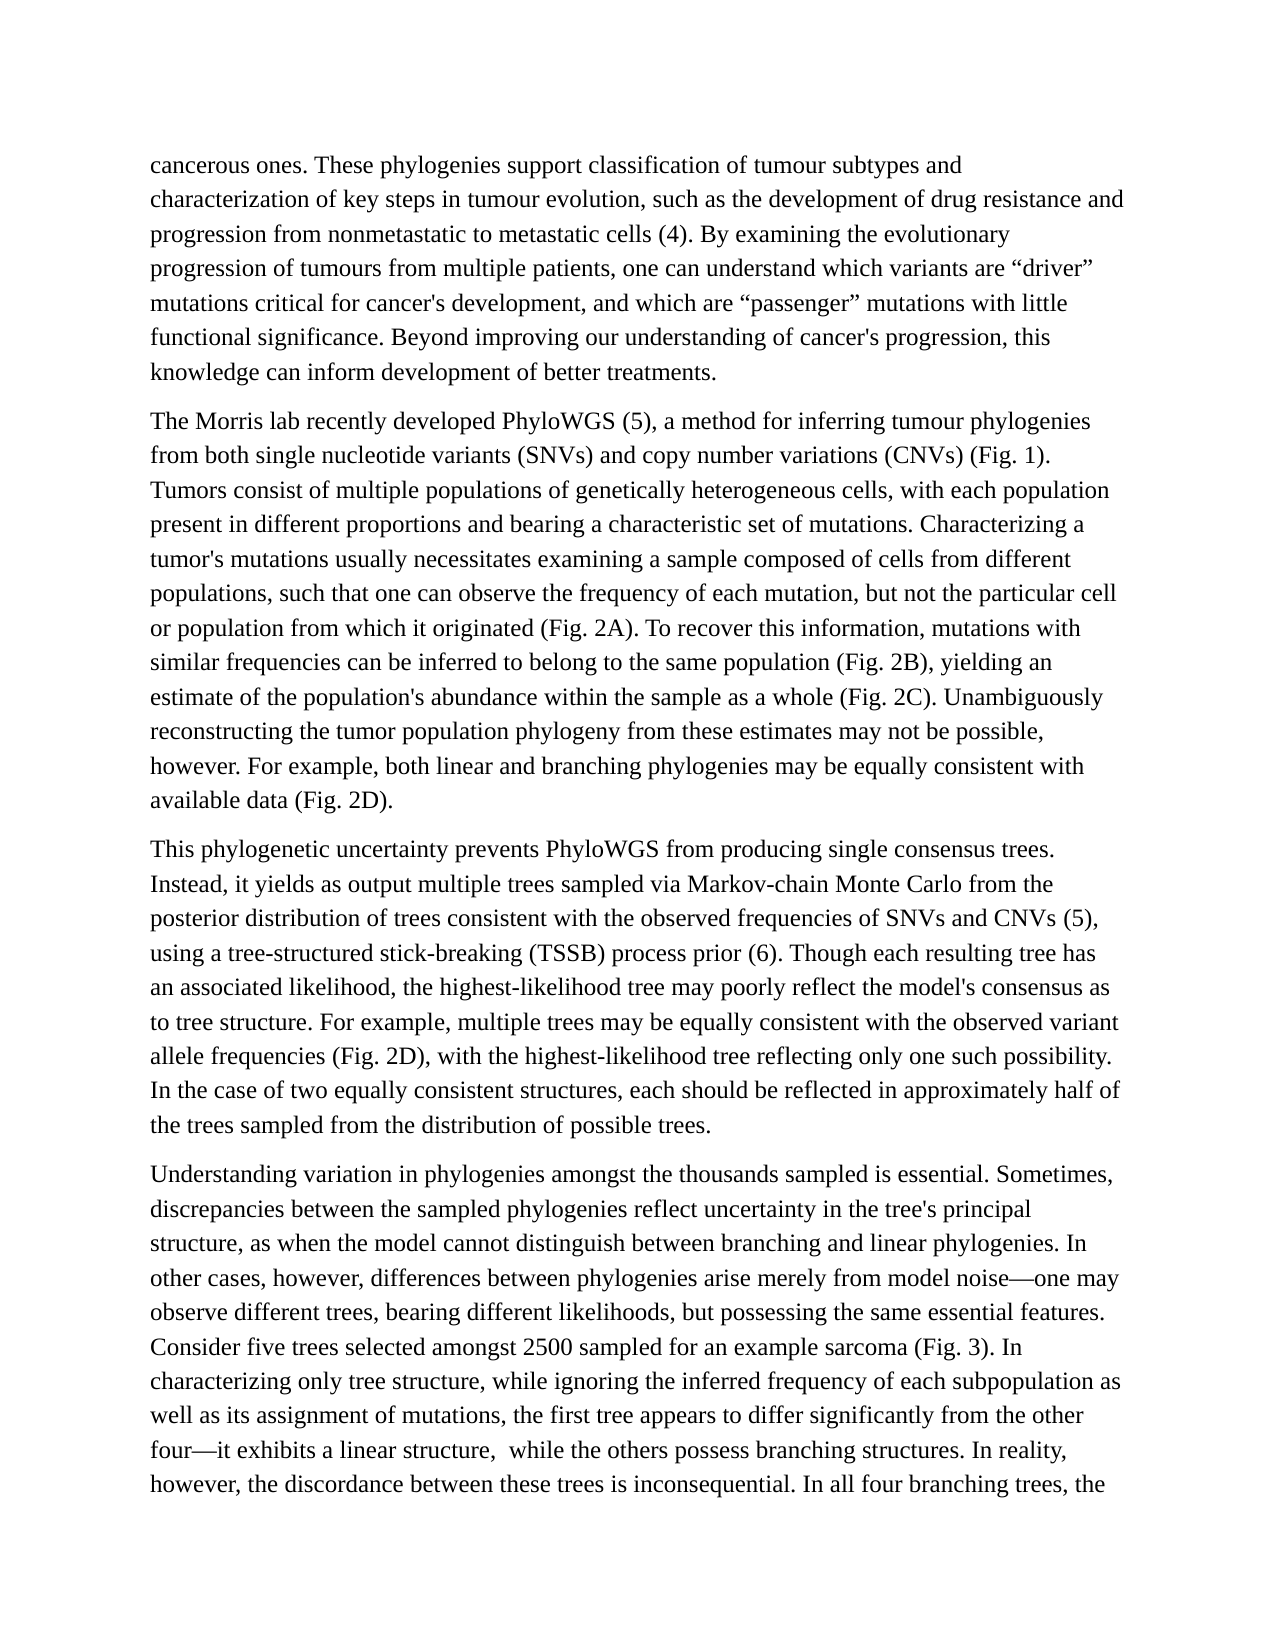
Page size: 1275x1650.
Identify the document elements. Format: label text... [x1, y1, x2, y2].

text Understanding variation in phylogenies amongst the thousands sampled is essential. Sometimes, discrepancies between the sampled phylogenies reflect uncertainty in the tree's principal structure, as when the model cannot distinguish between branching and linear phylogenies. In other cases, however, differences between phylogenies arise merely from model noise—one may observe different trees, bearing different likelihoods, but possessing the same essential features. Consider five trees selected amongst 2500 sampled for an example sarcoma (Fig. 3). In characterizing only tree structure, while ignoring the inferred frequency of each subpopulation as well as its assignment of mutations, the first tree appears to differ significantly from the other four—it exhibits a linear structure, while the others possess branching structures. In reality, however, the discordance between these trees is inconsequential. In all four branching trees, the [150, 1159, 1125, 1498]
text This phylogenetic uncertainty prevents PhyloWGS from producing single consensus trees. Instead, it yields as output multiple trees sampled via Markov-chain Monte Carlo from the posterior distribution of trees consistent with the observed frequencies of SNVs and CNVs (5), using a tree-structured stick-breaking (TSSB) process prior (6). Though each resulting tree has an associated likelihood, the highest-likelihood tree may poorly reflect the model's consensus as to tree structure. For example, multiple trees may be equally consistent with the observed variant allele frequencies (Fig. 2D), with the highest-likelihood tree reflecting only one such possibility. In the case of two equally consistent structures, each should be reflected in approximately half of the trees sampled from the distribution of possible trees. [150, 834, 1125, 1139]
text cancerous ones. These phylogenies support classification of tumour subtypes and characterization of key steps in tumour evolution, such as the development of drug resistance and progression from nonmetastatic to metastatic cells (4). By examining the evolutionary progression of tumours from multiple patients, one can understand which variants are “driver” mutations critical for cancer's development, and which are “passenger” mutations with little functional significance. Beyond improving our understanding of cancer's progression, this knowledge can inform development of better treatments. [150, 150, 1125, 386]
text The Morris lab recently developed PhyloWGS (5), a method for inferring tumour phylogenies from both single nucleotide variants (SNVs) and copy number variations (CNVs) (Fig. 1). Tumors consist of multiple populations of genetically heterogeneous cells, with each population present in different proportions and bearing a characteristic set of mutations. Characterizing a tumor's mutations usually necessitates examining a sample composed of cells from different populations, such that one can observe the frequency of each mutation, but not the particular cell or population from which it originated (Fig. 2A). To recover this information, mutations with similar frequencies can be inferred to belong to the same population (Fig. 2B), yielding an estimate of the population's abundance within the sample as a whole (Fig. 2C). Unambiguously reconstructing the tumor population phylogeny from these estimates may not be possible, however. For example, both linear and branching phylogenies may be equally consistent with available data (Fig. 2D). [150, 406, 1125, 814]
